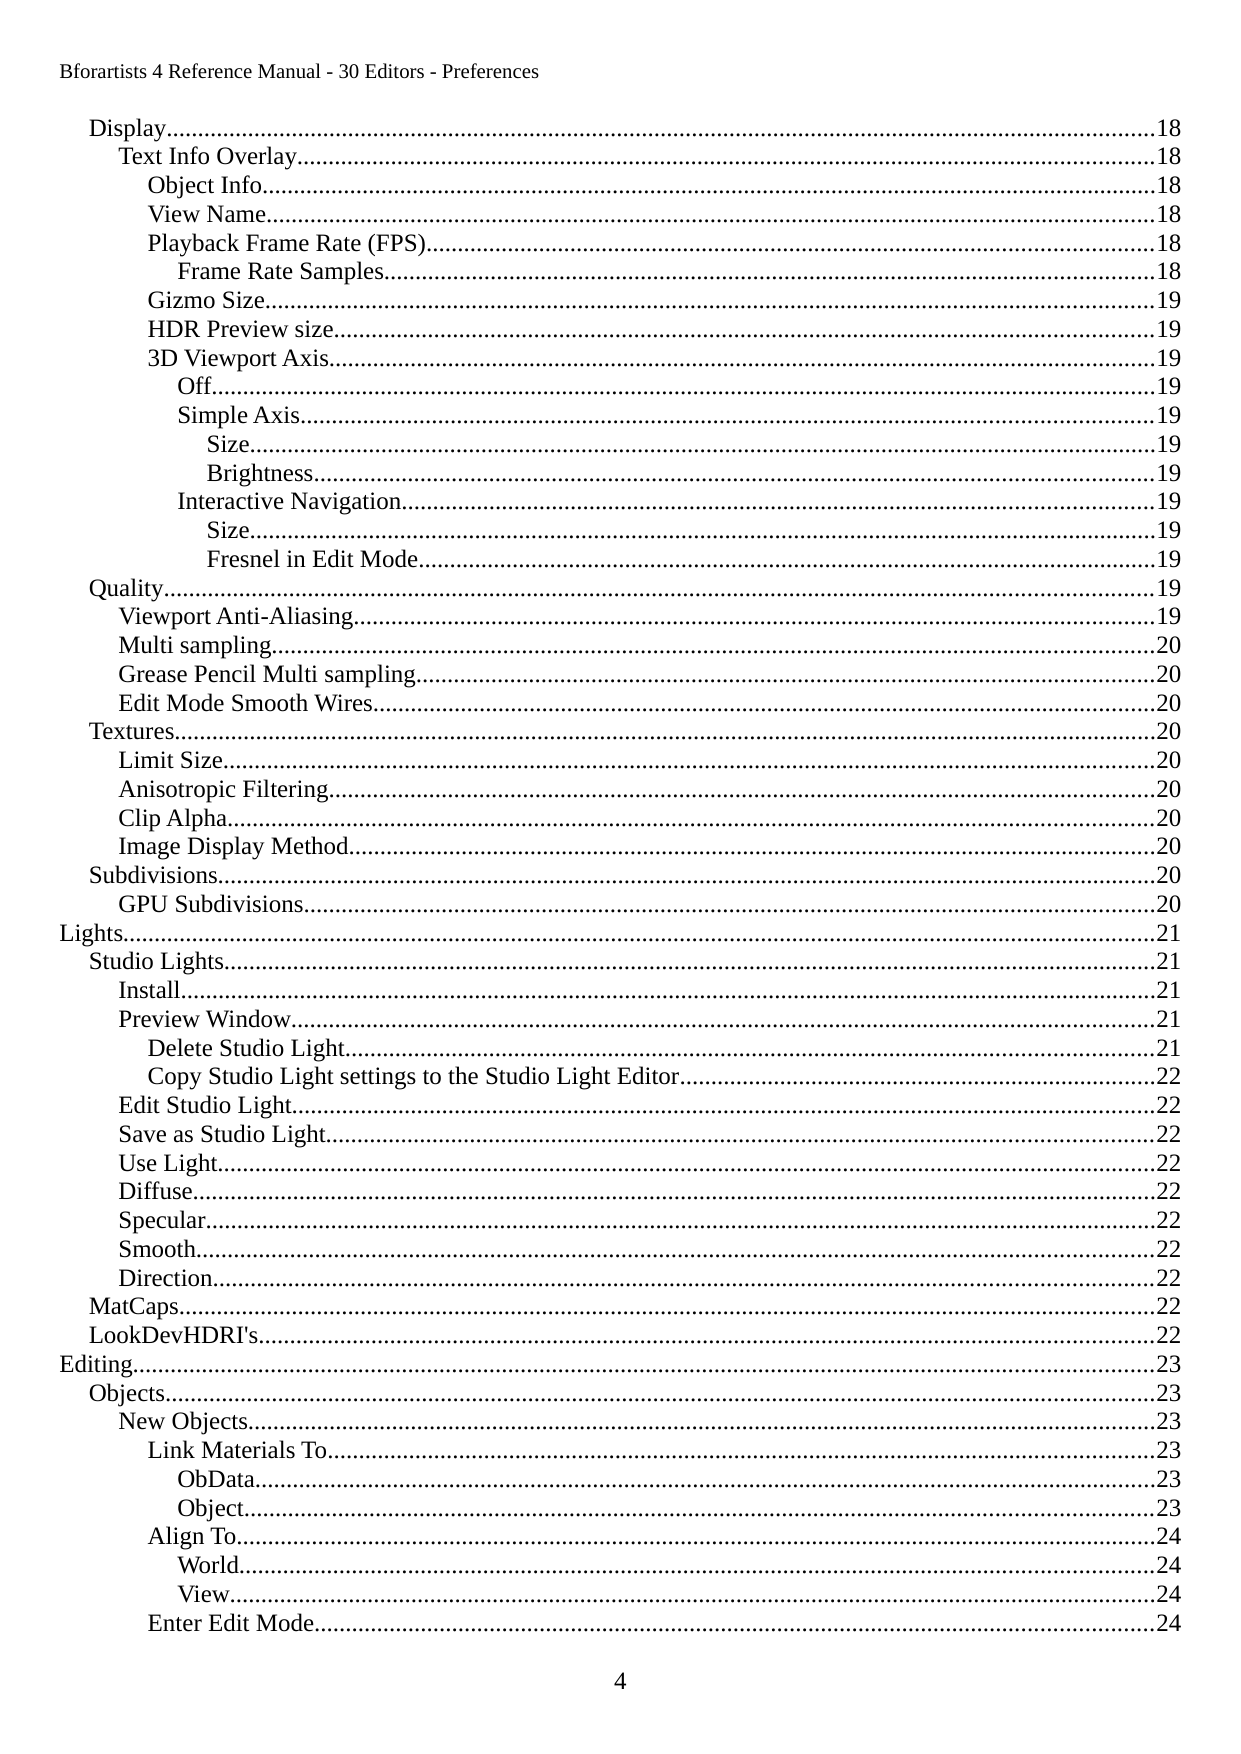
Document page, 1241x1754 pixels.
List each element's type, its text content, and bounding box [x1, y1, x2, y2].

text GPU Subdivisions 20 [118, 889, 1181, 918]
text 3D Viewport Axis 19 [147, 343, 1181, 371]
text Specular 22 [118, 1205, 1181, 1234]
text Diffuse 22 [118, 1176, 1181, 1205]
text Text Info Overlay 18 [118, 141, 1181, 170]
text Object 23 [177, 1493, 1181, 1521]
text Gizmo Size 19 [147, 285, 1181, 314]
text Size 19 [206, 429, 1181, 458]
text Multi sampling 20 [118, 630, 1181, 659]
text Link Materials To 23 [147, 1435, 1181, 1464]
text Install 21 [118, 975, 1181, 1004]
text Textures 20 [88, 716, 1181, 745]
text Subdivisions 20 [88, 860, 1181, 889]
text Playback Frame Rate (FPS) 18 [147, 228, 1181, 256]
text MatCaps 22 [88, 1291, 1181, 1320]
text Copy Studio Light settings to the Studio Light Editor 22 [147, 1061, 1181, 1090]
text View Name 18 [147, 199, 1181, 228]
text Simple Axis 19 [177, 400, 1181, 429]
text Viewport Anti-Aliasing 19 [118, 601, 1181, 630]
text Editing 23 [59, 1349, 1181, 1378]
text Anisotropic Filtering 20 [118, 774, 1181, 803]
text Frame Rate Samples 18 [177, 256, 1181, 285]
text LookDevHDRI's 22 [88, 1320, 1181, 1349]
text Smooth 22 [118, 1234, 1181, 1263]
text Interactive Navigation 19 [177, 486, 1181, 515]
text Brightness 19 [206, 458, 1181, 486]
text Save as Studio Light 22 [118, 1119, 1181, 1148]
text Edit Mode Smooth Wires 20 [118, 688, 1181, 716]
text Grease Pencil Multi sampling 20 [118, 659, 1181, 688]
text New Objects 23 [118, 1406, 1181, 1435]
text Quality 19 [88, 573, 1181, 601]
text Direction 22 [118, 1263, 1181, 1291]
text HDR Preview size 19 [147, 314, 1181, 343]
text Enter Edit Mode 24 [147, 1608, 1181, 1636]
text ObData 23 [177, 1464, 1181, 1493]
text Off 19 [177, 371, 1181, 400]
text Lights 21 [59, 918, 1181, 946]
text Limit Size 20 [118, 745, 1181, 774]
text View 24 [177, 1579, 1181, 1608]
text Clip Alpha 20 [118, 803, 1181, 831]
text Delete Studio Light 21 [147, 1033, 1181, 1061]
text Object Info 18 [147, 170, 1181, 199]
text Edit Studio Light 22 [118, 1090, 1181, 1119]
text Objects 23 [88, 1378, 1181, 1406]
text Fresnel in Edit Mode 19 [206, 544, 1181, 573]
text Preview Window 21 [118, 1004, 1181, 1033]
text Align To 24 [147, 1521, 1181, 1550]
text Studio Lights 21 [88, 946, 1181, 975]
text Image Display Method 20 [118, 831, 1181, 860]
text World 24 [177, 1550, 1181, 1579]
text Display 18 [88, 113, 1181, 141]
text Use Light 22 [118, 1148, 1181, 1176]
text Size 19 [206, 515, 1181, 544]
